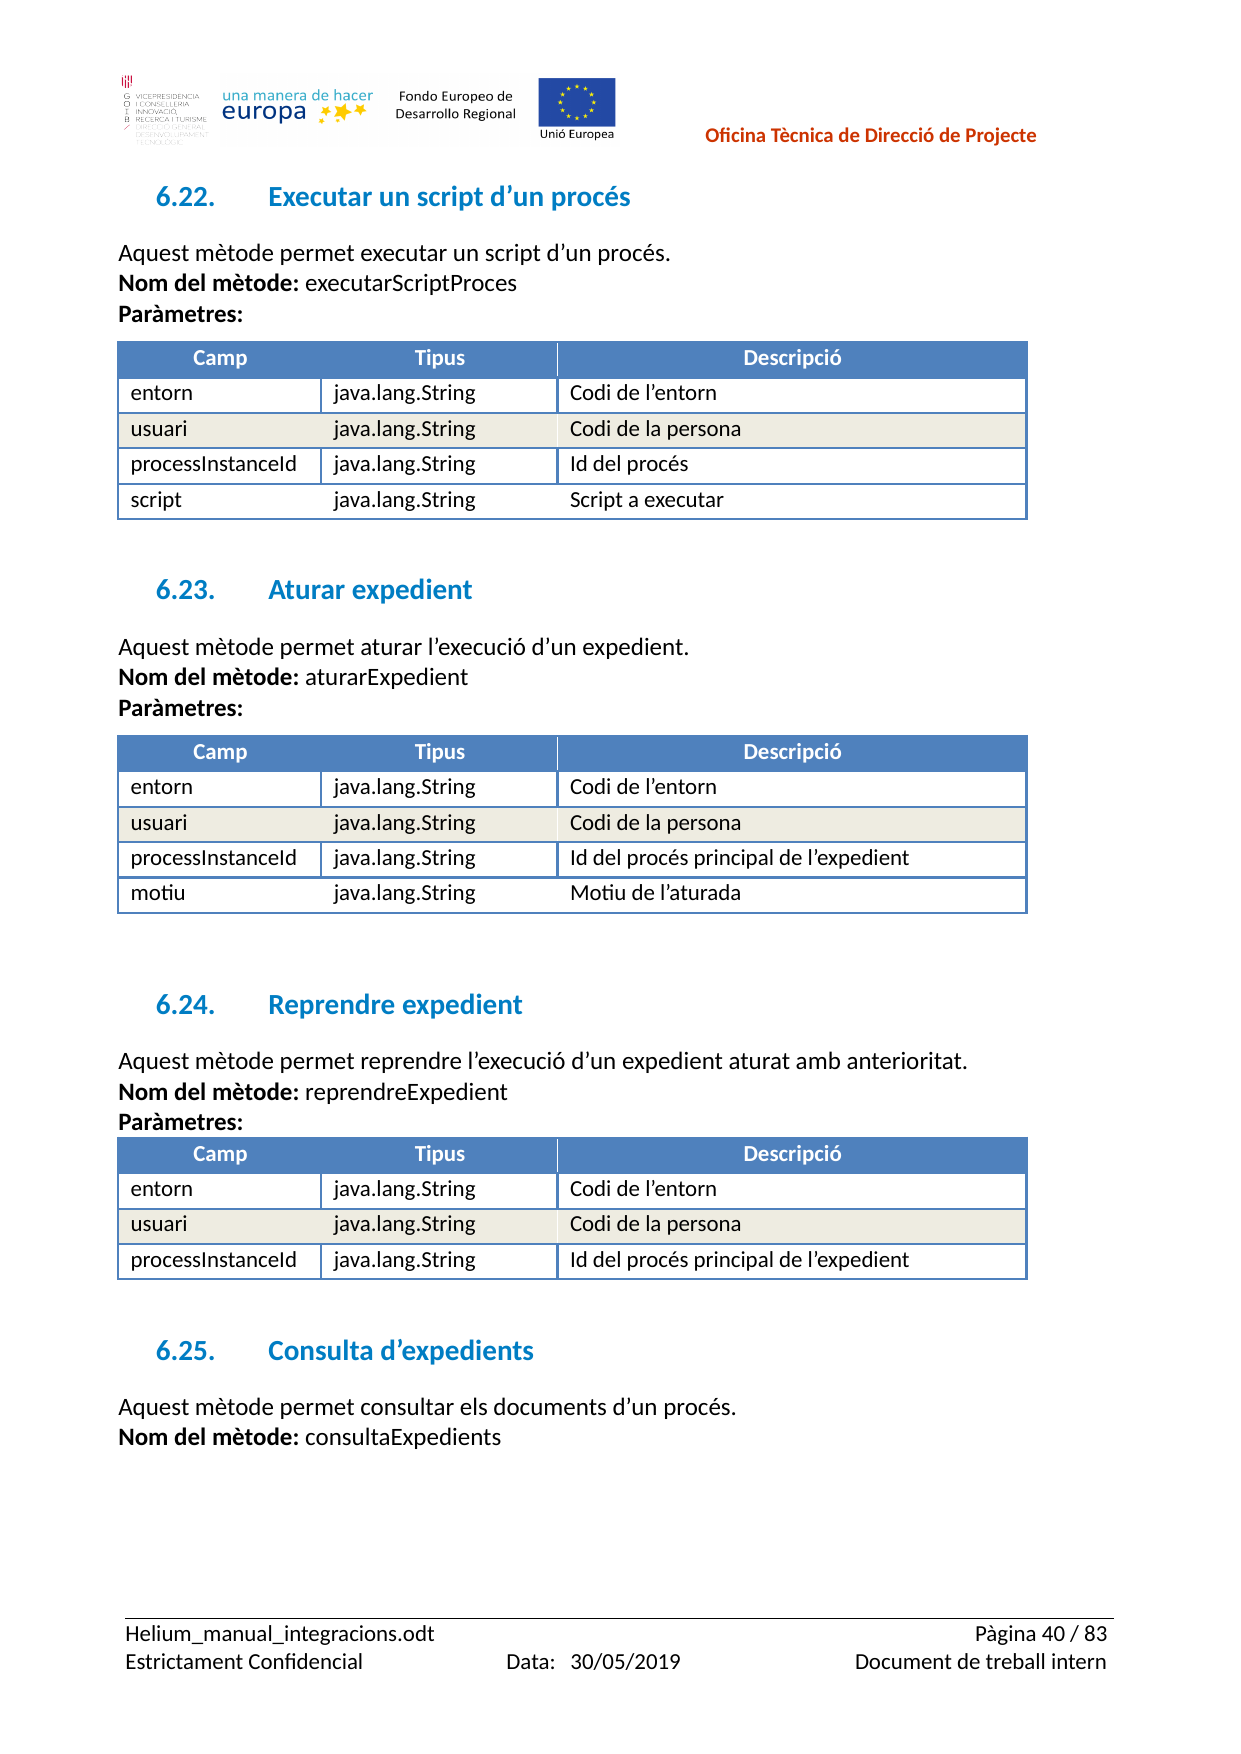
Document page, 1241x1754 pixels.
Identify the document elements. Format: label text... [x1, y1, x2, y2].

table_cell java.lang.String [321, 414, 557, 447]
table_header Descripció [558, 1139, 1025, 1172]
table_cell java.lang.String [321, 879, 557, 912]
table_header Tipus [321, 737, 557, 770]
table_cell entorn [119, 772, 320, 806]
table_cell entorn [119, 1174, 320, 1207]
picture [219, 73, 621, 147]
text Nom del mètode: reprendreExpedient Paràmetres: [118, 1076, 1122, 1137]
table_cell Codi de l’entorn [559, 1174, 1025, 1207]
table_header Tipus [321, 1139, 557, 1172]
table_header Camp [119, 1139, 321, 1172]
table_cell entorn [119, 379, 320, 412]
table_header Tipus [321, 343, 557, 376]
table_cell Codi de l’entorn [559, 379, 1025, 412]
table_cell script [119, 485, 321, 518]
subtitle Executar un script d’un procés [156, 178, 1122, 213]
table_header Camp [119, 343, 321, 376]
picture [118, 73, 213, 147]
table_cell Codi de la persona [558, 1210, 1025, 1243]
table_cell java.lang.String [321, 485, 557, 518]
table_cell processInstanceId [119, 1245, 320, 1278]
table_cell Script a executar [558, 485, 1025, 518]
table_cell processInstanceId [119, 843, 320, 876]
table_cell Codi de la persona [558, 808, 1025, 841]
table_cell Codi de l’entorn [559, 772, 1025, 806]
table_cell motiu [119, 879, 321, 912]
table_cell usuari [119, 1210, 321, 1243]
table_cell java.lang.String [322, 449, 556, 483]
table_header Camp [119, 737, 321, 770]
table_cell java.lang.String [322, 843, 556, 876]
table_cell usuari [119, 414, 321, 447]
table_header Descripció [558, 737, 1025, 770]
table_cell usuari [119, 808, 321, 841]
table_cell java.lang.String [322, 772, 556, 806]
table_cell java.lang.String [321, 1210, 557, 1243]
table_cell Motiu de l’aturada [558, 879, 1025, 912]
subtitle Aturar expedient [156, 571, 1122, 607]
table_cell java.lang.String [322, 379, 556, 412]
text Nom del mètode: aturarExpedient Paràmetres: [118, 661, 1122, 722]
text Nom del mètode: consultaExpedients [118, 1421, 1122, 1482]
text Aquest mètode permet reprendre l’execució d’un expedient aturat amb anterioritat. [118, 1045, 1122, 1076]
text Aquest mètode permet executar un script d’un procés. [118, 237, 1122, 267]
text Aquest mètode permet consultar els documents d’un procés. [118, 1391, 1122, 1421]
text Aquest mètode permet aturar l’execució d’un expedient. [118, 631, 1122, 661]
table_cell java.lang.String [321, 808, 557, 841]
table_cell processInstanceId [119, 449, 320, 483]
table_cell Id del procés principal de l’expedient [559, 843, 1025, 876]
table_cell Id del procés [559, 449, 1025, 483]
subtitle Reprendre expedient [156, 986, 1122, 1021]
table_cell java.lang.String [322, 1174, 556, 1207]
table_cell java.lang.String [322, 1245, 556, 1278]
table_cell Id del procés principal de l’expedient [559, 1245, 1025, 1278]
text Nom del mètode: executarScriptProces Paràmetres: [118, 267, 1122, 328]
subtitle Consulta d’expedients [156, 1332, 1122, 1367]
table_header Descripció [558, 343, 1025, 376]
table_cell Codi de la persona [558, 414, 1025, 447]
